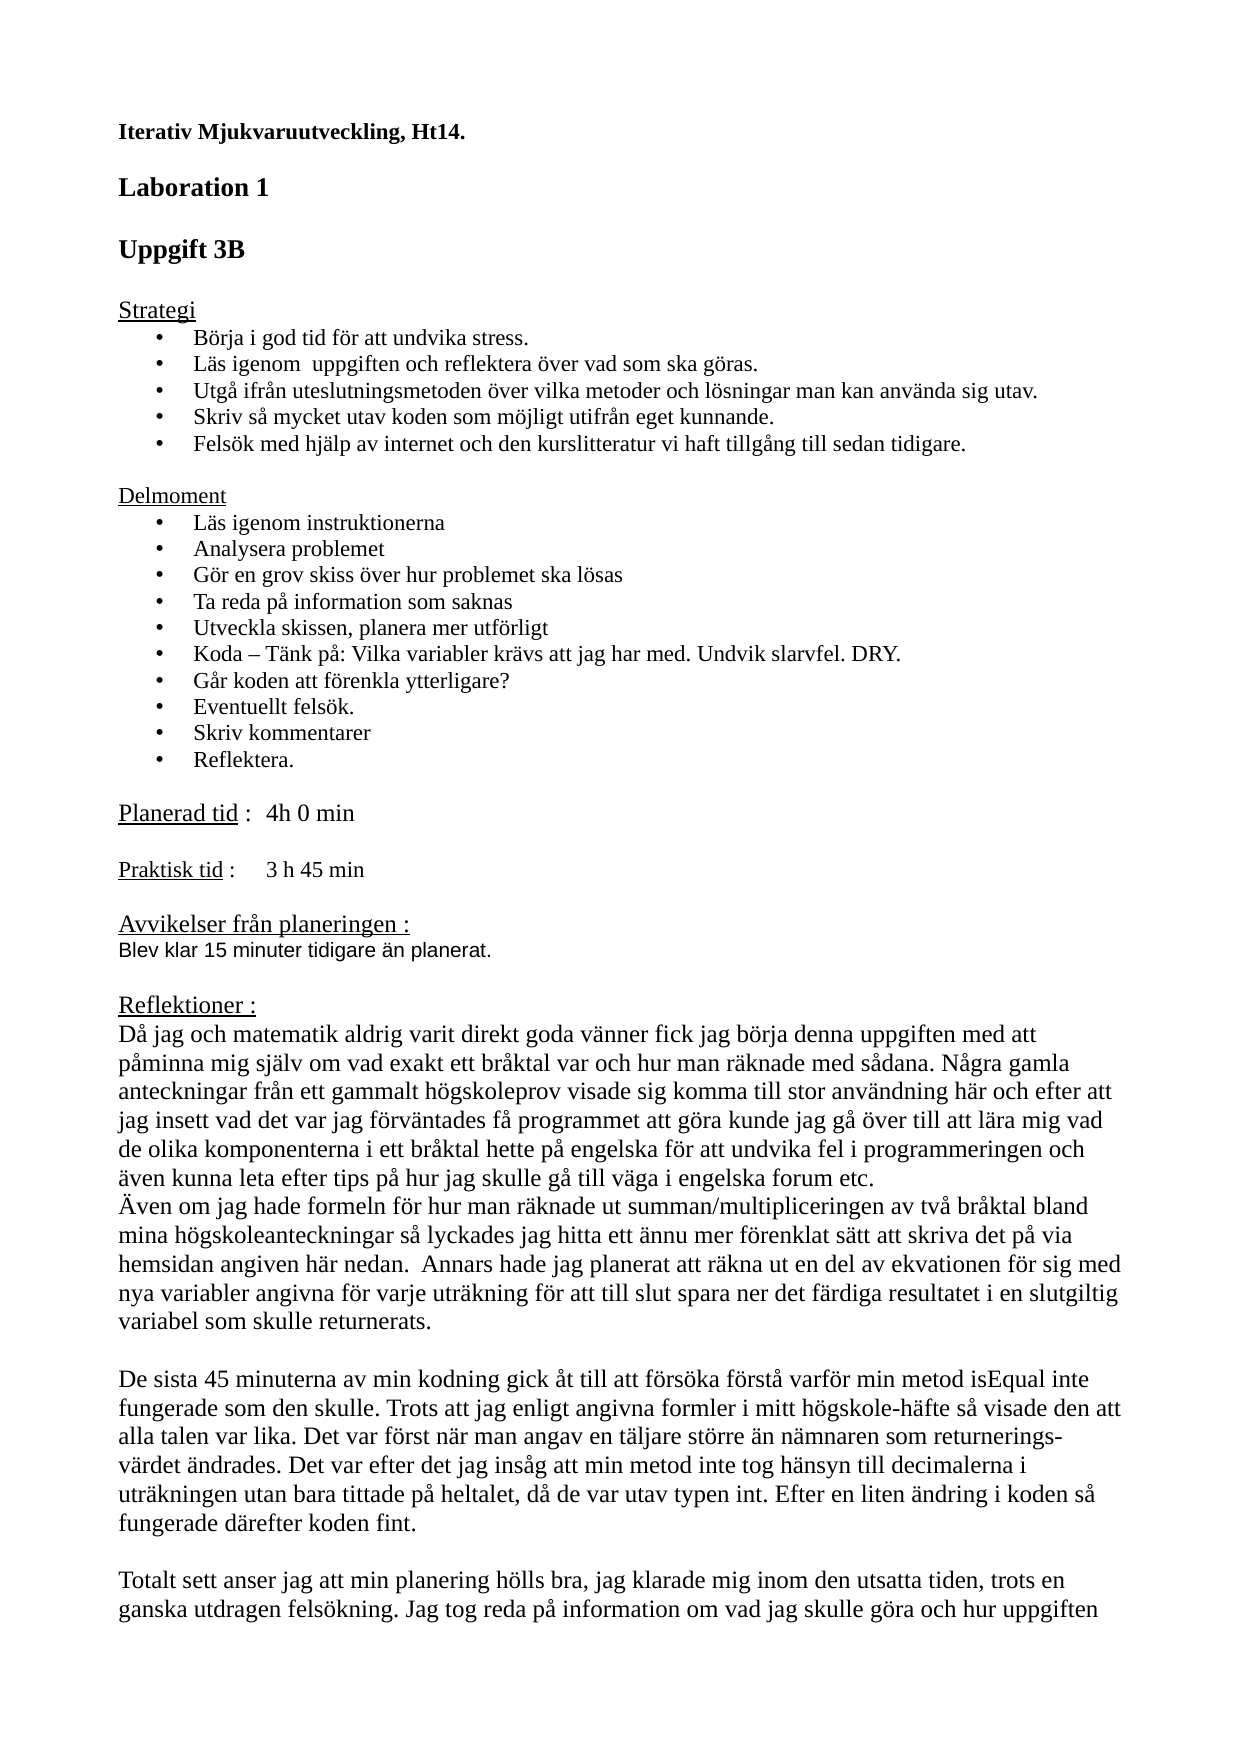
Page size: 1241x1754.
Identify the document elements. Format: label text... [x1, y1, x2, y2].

text Då jag och matematik aldrig varit direkt goda vänner fick jag börja denna uppgiften med att påminna mig själv om vad exakt ett bråktal var och hur man räknade med sådana. Några gamla anteckningar från ett gammalt högskoleprov visade sig komma till stor användning här och efter att jag insett vad det var jag förväntades få programmet att göra kunde jag gå över till att lära mig vad de olika komponenterna i ett bråktal hette på engelska för att undvika fel i programmeringen och även kunna leta efter tips på hur jag skulle gå till väga i engelska forum etc. [118, 1019, 1122, 1191]
text Iterativ Mjukvaruutveckling, Ht14. [118, 118, 1122, 144]
list Läs igenom instruktionerna [156, 509, 1122, 535]
list Analysera problemet [156, 535, 1122, 561]
text Även om jag hade formeln för hur man räknade ut summan/multipliceringen av två bråktal bland mina högskoleanteckningar så lyckades jag hitta ett ännu mer förenklat sätt att skriva det på via hemsidan angiven här nedan. Annars hade jag planerat att räkna ut en del av ekvationen för sig med nya variabler angivna för varje uträkning för att till slut spara ner det färdiga resultatet i en slutgiltig variabel som skulle returnerats. [118, 1191, 1122, 1335]
list Ta reda på information som saknas [156, 588, 1122, 614]
text De sista 45 minuterna av min kodning gick åt till att försöka förstå varför min metod isEqual inte fungerade som den skulle. Trots att jag enligt angivna formler i mitt högskole-häfte så visade den att alla talen var lika. Det var först när man angav en täljare större än nämnaren som returnerings-värdet ändrades. Det var efter det jag insåg att min metod inte tog hänsyn till decimalerna i uträkningen utan bara tittade på heltalet, då de var utav typen int. Efter en liten ändring i koden så fungerade därefter koden fint. [118, 1364, 1122, 1536]
text Delmoment [118, 482, 1122, 509]
list Gör en grov skiss över hur problemet ska lösas [156, 561, 1122, 588]
text Laboration 1 [118, 171, 1122, 202]
list Reflektera. [156, 746, 1122, 772]
list Utgå ifrån uteslutningsmetoden över vilka metoder och lösningar man kan använda sig utav. [156, 377, 1122, 403]
list Felsök med hjälp av internet och den kurslitteratur vi haft tillgång till sedan tidigare. [156, 429, 1122, 456]
list Koda – Tänk på: Vilka variabler krävs att jag har med. Undvik slarvfel. DRY. [156, 640, 1122, 667]
list Eventuellt felsök. [156, 693, 1122, 719]
list Skriv kommentarer [156, 719, 1122, 746]
text Uppgift 3B [118, 233, 1122, 264]
text Totalt sett anser jag att min planering hölls bra, jag klarade mig inom den utsatta tiden, trots en ganska utdragen felsökning. Jag tog reda på information om vad jag skulle göra och hur uppgiften [118, 1565, 1122, 1623]
text Blev klar 15 minuter tidigare än planerat. [118, 937, 1122, 961]
list Börja i god tid för att undvika stress. [156, 324, 1122, 351]
text Strategi [118, 295, 1122, 324]
text Reflektioner : [118, 990, 1122, 1019]
list Går koden att förenkla ytterligare? [156, 667, 1122, 693]
text Planerad tid : 4h 0 min [118, 798, 1122, 827]
text Avvikelser från planeringen : [118, 909, 1122, 937]
text Praktisk tid : 3 h 45 min [118, 856, 1122, 882]
list Läs igenom uppgiften och reflektera över vad som ska göras. [156, 351, 1122, 377]
list Utveckla skissen, planera mer utförligt [156, 614, 1122, 640]
list Skriv så mycket utav koden som möjligt utifrån eget kunnande. [156, 403, 1122, 429]
